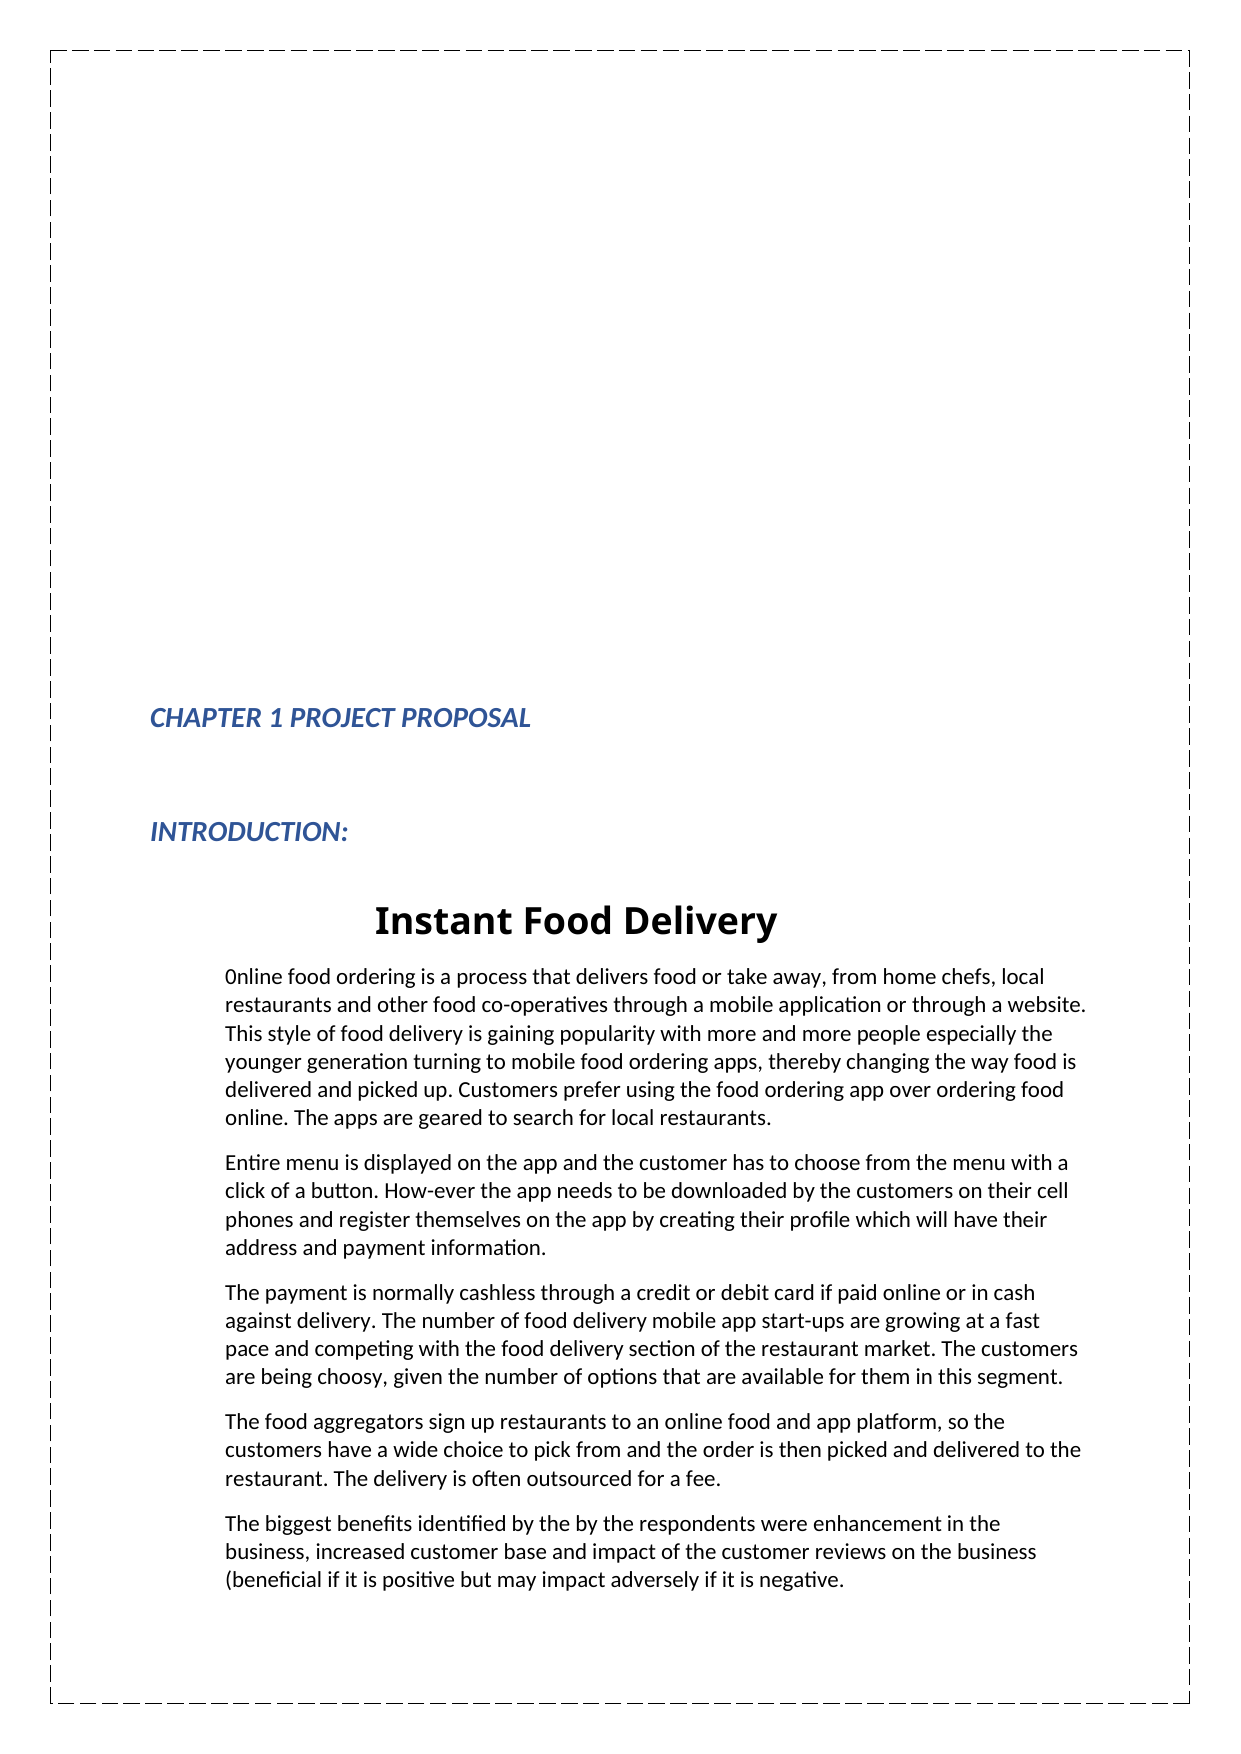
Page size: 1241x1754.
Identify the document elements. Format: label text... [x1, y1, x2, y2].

text Entire menu is displayed on the app and the customer has to choose from the menu with a click of a button. How-ever the app needs to be downloaded by the customers on their cell phones and register themselves on the app by creating their profile which will have their address and payment information. [225, 1148, 1090, 1261]
subtitle INTRODUCTION: [150, 813, 1090, 849]
text Instant Food Delivery [300, 894, 1090, 945]
subtitle CHAPTER 1 PROJECT PROPOSAL [150, 699, 1090, 735]
text 0nline food ordering is a process that delivers food or take away, from home chefs, local restaurants and other food co-operatives through a mobile application or through a website. This style of food delivery is gaining popularity with more and more people especially the younger generation turning to mobile food ordering apps, thereby changing the way food is delivered and picked up. Customers prefer using the food ordering app over ordering food online. The apps are geared to search for local restaurants. [225, 962, 1090, 1131]
text The food aggregators sign up restaurants to an online food and app platform, so the customers have a wide choice to pick from and the order is then picked and delivered to the restaurant. The delivery is often outsourced for a fee. [225, 1407, 1090, 1492]
text The payment is normally cashless through a credit or debit card if paid online or in cash against delivery. The number of food delivery mobile app start-ups are growing at a fast pace and competing with the food delivery section of the restaurant market. The customers are being choosy, given the number of options that are available for them in this segment. [225, 1278, 1090, 1391]
text The biggest benefits identified by the by the respondents were enhancement in the business, increased customer base and impact of the customer reviews on the business (beneficial if it is positive but may impact adversely if it is negative. [225, 1509, 1090, 1593]
